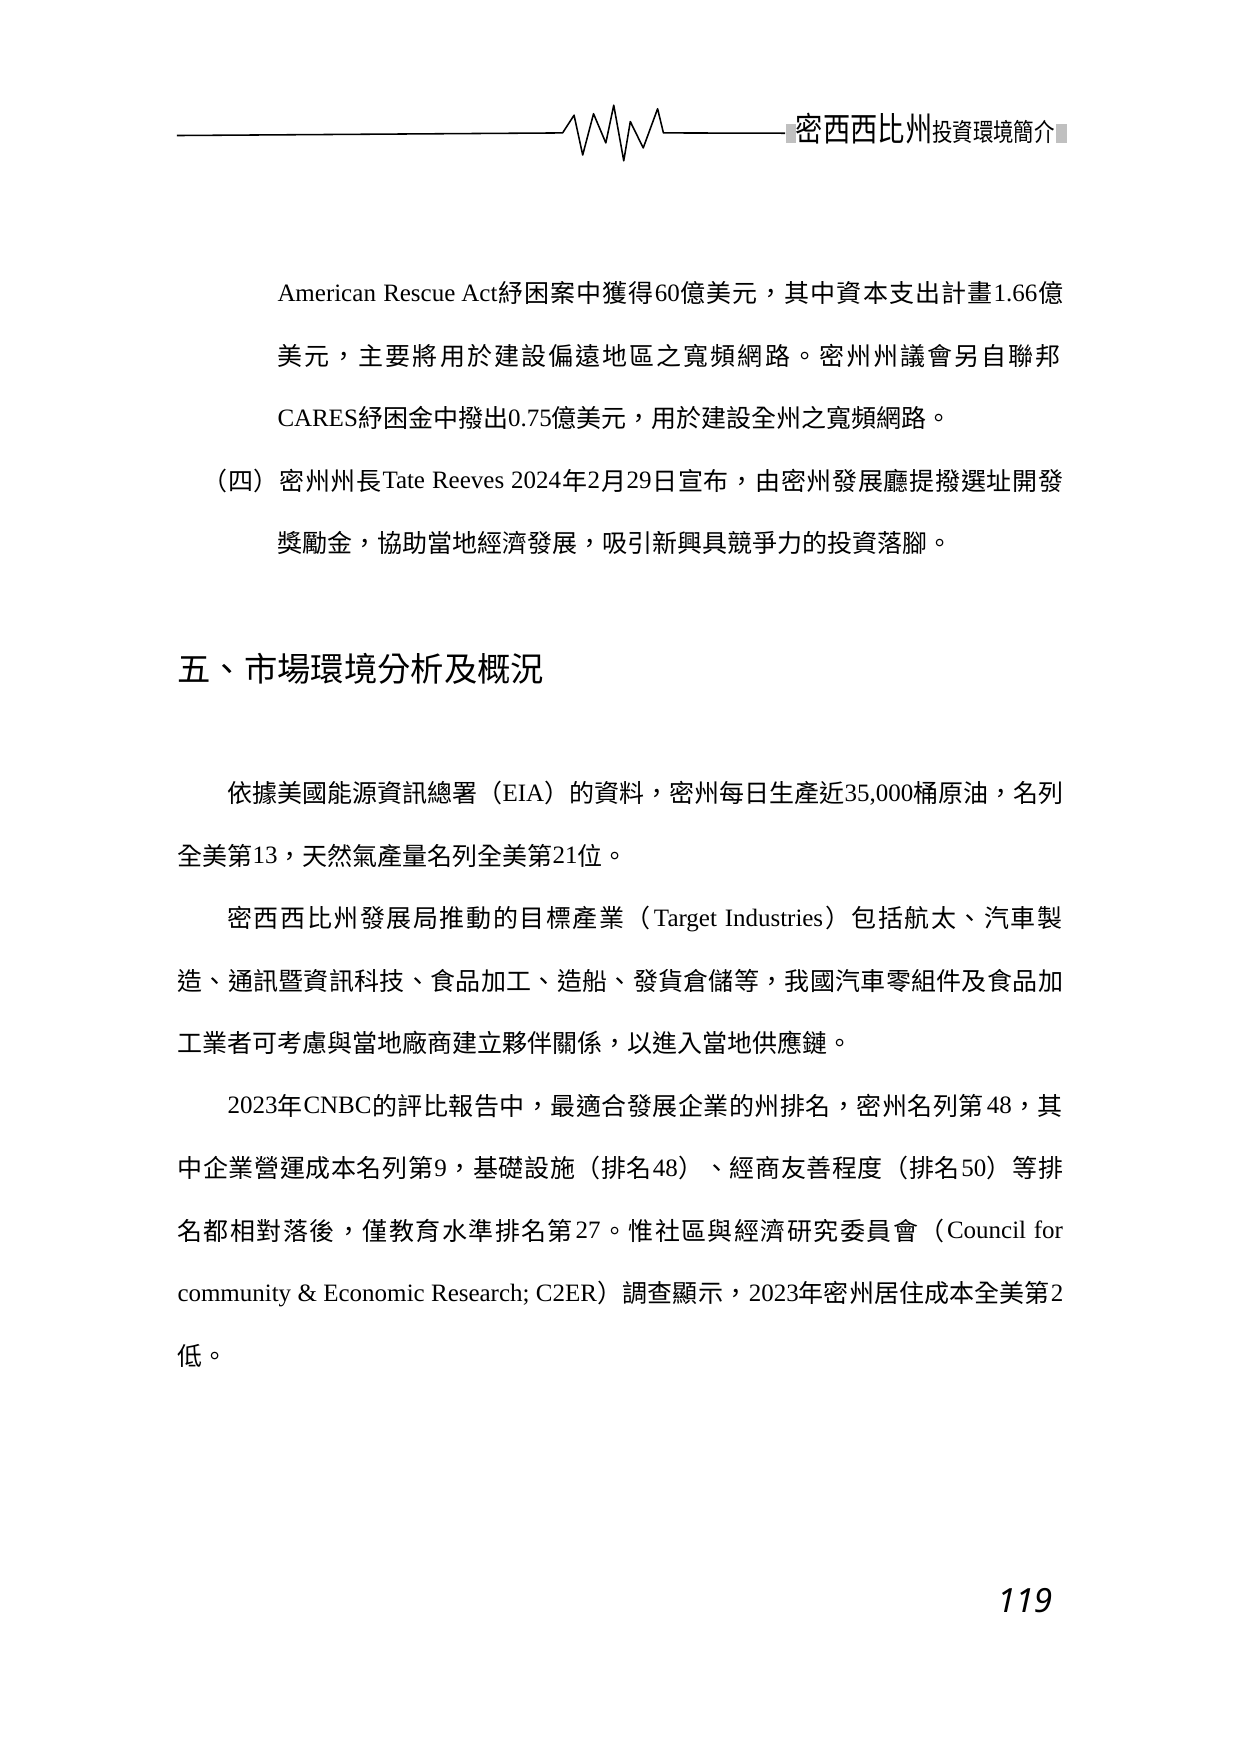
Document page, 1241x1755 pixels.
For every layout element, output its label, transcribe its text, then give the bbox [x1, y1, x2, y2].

text American Rescue Act紓困案中獲得60億美元，其中資本支出計畫1.66億美元，主要將用於建設偏遠地區之寬頻網路。密州州議會另自聯邦CARES紓困金中撥出0.75億美元，用於建設全州之寬頻網路。 [202, 250, 1063, 438]
text 2023年CNBC的評比報告中，最適合發展企業的州排名，密州名列第48，其中企業營運成本名列第9，基礎設施（排名48）、經商友善程度（排名50）等排名都相對落後，僅教育水準排名第27。惟社區與經濟研究委員會（Council for community & Economic Research; C2ER）調查顯示，2023年密州居住成本全美第2低。 [177, 1063, 1063, 1375]
text 依據美國能源資訊總署（EIA）的資料，密州每日生產近35,000桶原油，名列全美第13，天然氣產量名列全美第21位。 [177, 750, 1063, 875]
text （四）密州州長Tate Reeves 2024年2月29日宣布，由密州發展廳提撥選址開發獎勵金，協助當地經濟發展，吸引新興具競爭力的投資落腳。 [202, 438, 1063, 563]
text 五、市場環境分析及概況 [177, 625, 1063, 688]
text 密西西比州發展局推動的目標產業（Target Industries）包括航太、汽車製造、通訊暨資訊科技、食品加工、造船、發貨倉儲等，我國汽車零組件及食品加工業者可考慮與當地廠商建立夥伴關係，以進入當地供應鏈。 [177, 875, 1063, 1063]
